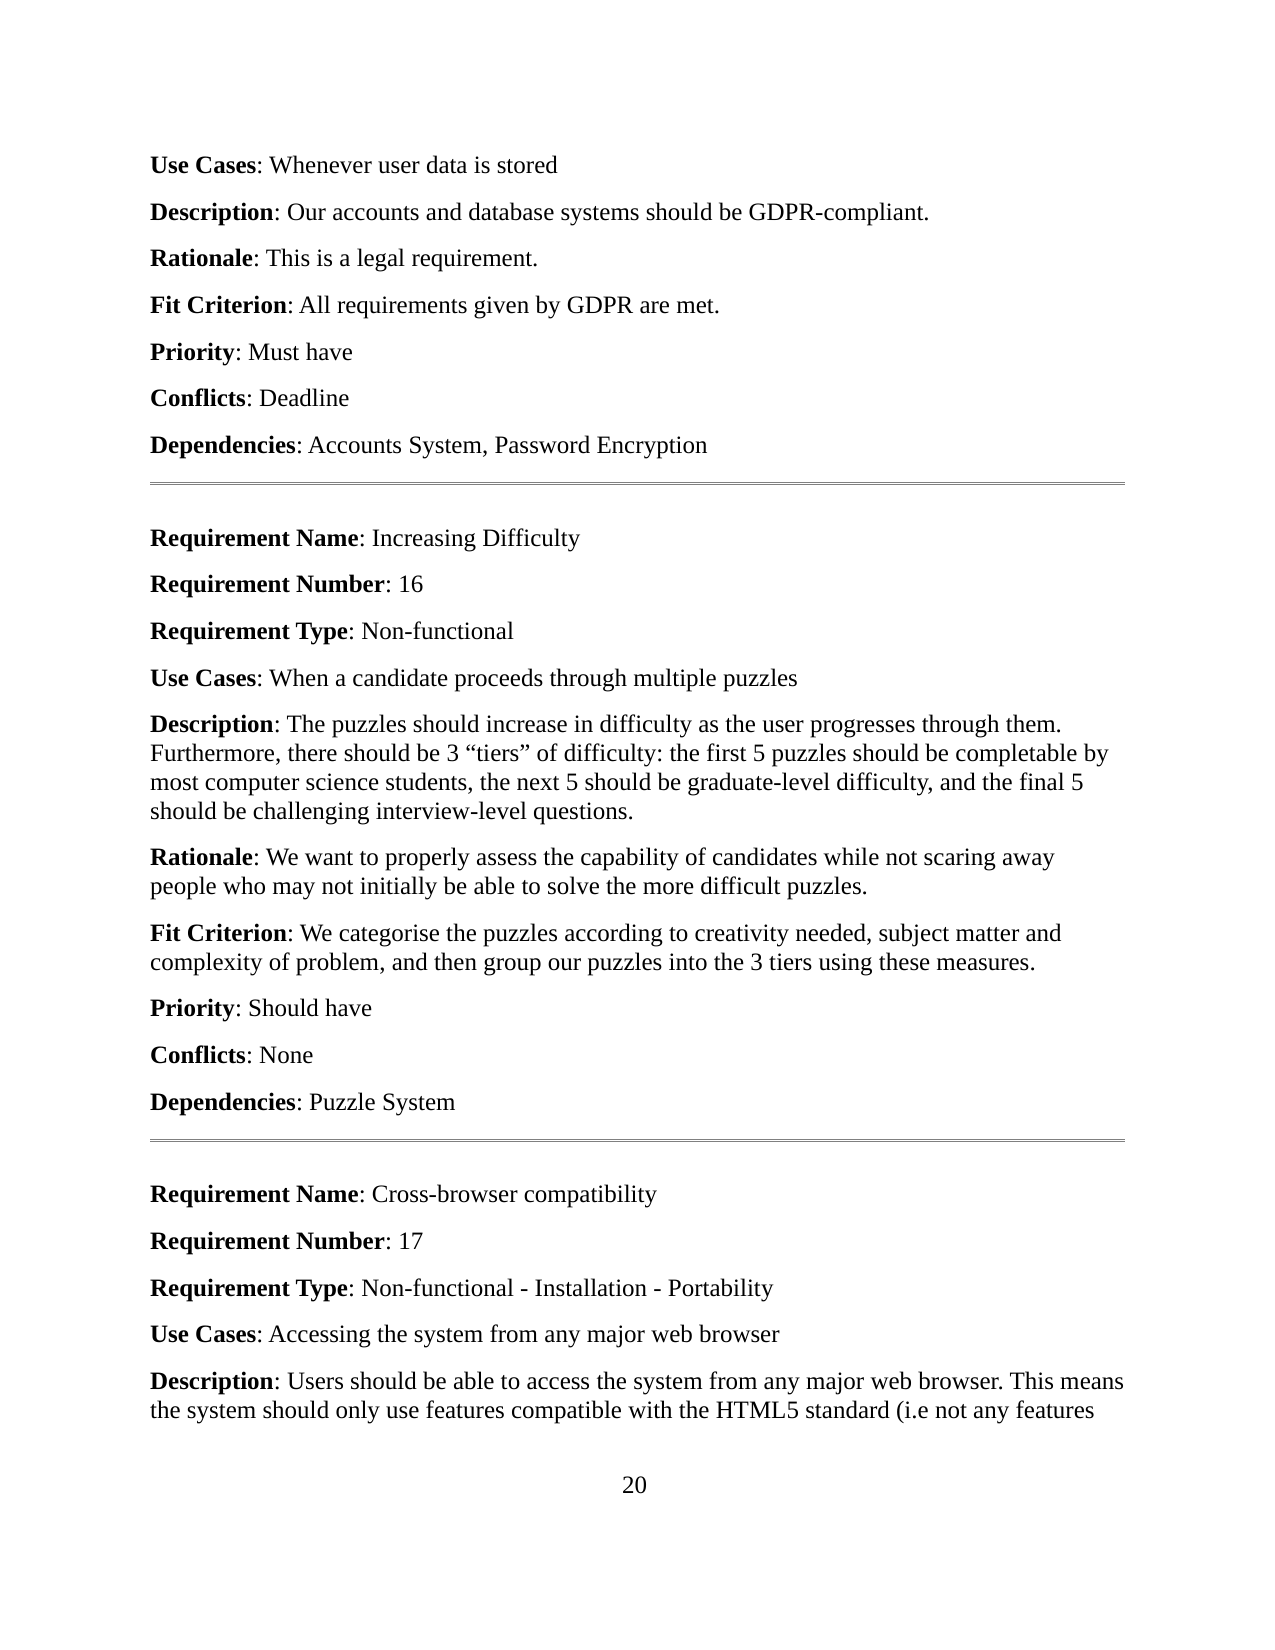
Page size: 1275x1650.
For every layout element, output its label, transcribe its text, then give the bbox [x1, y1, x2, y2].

text Use Cases: Accessing the system from any major web browser [150, 1319, 1125, 1348]
text Priority: Should have [150, 993, 1125, 1022]
text Use Cases: When a candidate proceeds through multiple puzzles [150, 663, 1125, 692]
text Requirement Name: Increasing Difficulty [150, 523, 1125, 552]
text Requirement Name: Cross-browser compatibility [150, 1179, 1125, 1208]
text Description: Our accounts and database systems should be GDPR-compliant. [150, 197, 1125, 225]
text Use Cases: Whenever user data is stored [150, 150, 1125, 179]
text Conflicts: None [150, 1040, 1125, 1069]
text Rationale: We want to properly assess the capability of candidates while not scaring away people who may not initially be able to solve the more difficult puzzles. [150, 842, 1125, 900]
text Requirement Number: 16 [150, 569, 1125, 598]
text Dependencies: Puzzle System [150, 1087, 1125, 1115]
text Requirement Type: Non-functional - Installation - Portability [150, 1273, 1125, 1301]
text Fit Criterion: All requirements given by GDPR are met. [150, 290, 1125, 319]
text Fit Criterion: We categorise the puzzles according to creativity needed, subject matter and complexity of problem, and then group our puzzles into the 3 tiers using these measures. [150, 918, 1125, 975]
text Requirement Type: Non-functional [150, 616, 1125, 645]
text Dependencies: Accounts System, Password Encryption [150, 430, 1125, 459]
text Conflicts: Deadline [150, 383, 1125, 412]
text Priority: Must have [150, 337, 1125, 365]
text Description: The puzzles should increase in difficulty as the user progresses through them. Furthermore, there should be 3 “tiers” of difficulty: the first 5 puzzles should be completable by most computer science students, the next 5 should be graduate-level difficulty, and the final 5 should be challenging interview-level questions. [150, 709, 1125, 824]
text Rationale: This is a legal requirement. [150, 243, 1125, 272]
text Description: Users should be able to access the system from any major web browser. This means the system should only use features compatible with the HTML5 standard (i.e not any features [150, 1366, 1125, 1423]
text Requirement Number: 17 [150, 1226, 1125, 1255]
